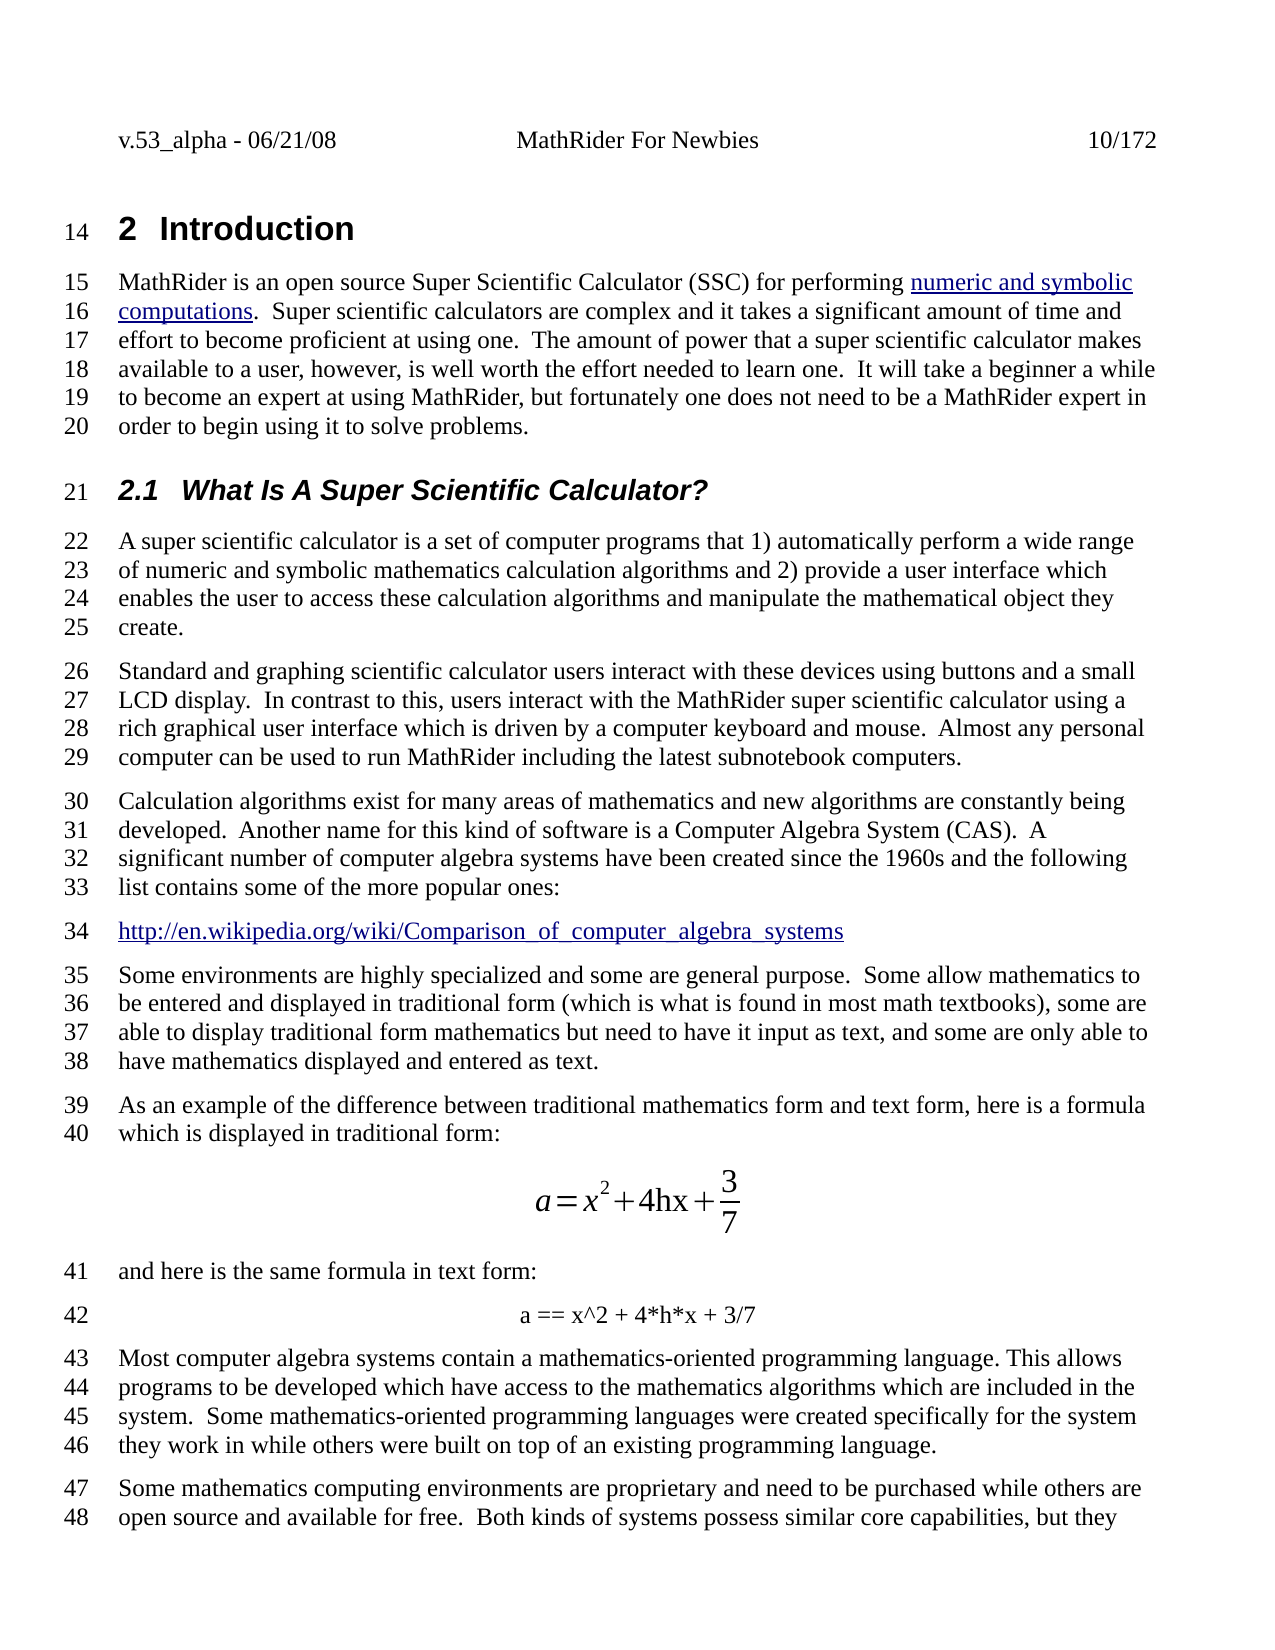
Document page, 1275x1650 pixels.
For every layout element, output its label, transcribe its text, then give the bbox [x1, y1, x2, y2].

text Calculation algorithms exist for many areas of mathematics and new algorithms are constantly being developed. Another name for this kind of software is a Computer Algebra System (CAS). A significant number of computer algebra systems have been created since the 1960s and the following list contains some of the more popular ones: [118, 786, 1157, 901]
text and here is the same formula in text form: [118, 1256, 1157, 1285]
text MathRider is an open source Super Scientific Calculator (SSC) for performing numeric and symbolic computations. Super scientific calculators are complex and it takes a significant amount of time and effort to become proficient at using one. The amount of power that a super scientific calculator makes available to a user, however, is well worth the effort needed to learn one. It will take a beginner a while to become an expert at using MathRider, but fortunately one does not need to be a MathRider expert in order to begin using it to solve problems. [118, 267, 1157, 440]
subtitle What Is A Super Scientific Calculator? [118, 472, 1157, 506]
text A super scientific calculator is a set of computer programs that 1) automatically perform a wide range of numeric and symbolic mathematics calculation algorithms and 2) provide a user interface which enables the user to access these calculation algorithms and manipulate the mathematical object they create. [118, 526, 1157, 641]
text Some mathematics computing environments are proprietary and need to be purchased while others are open source and available for free. Both kinds of systems possess similar core capabilities, but they [118, 1473, 1157, 1531]
text As an example of the difference between traditional mathematics form and text form, here is a formula which is displayed in traditional form: [118, 1090, 1157, 1147]
text Most computer algebra systems contain a mathematics-oriented programming language. This allows programs to be developed which have access to the mathematics algorithms which are included in the system. Some mathematics-oriented programming languages were created specifically for the system they work in while others were built on top of an existing programming language. [118, 1343, 1157, 1458]
text http://en.wikipedia.org/wiki/Comparison_of_computer_algebra_systems [118, 916, 1157, 945]
text Some environments are highly specialized and some are general purpose. Some allow mathematics to be entered and displayed in traditional form (which is what is found in most math textbooks), some are able to display traditional form mathematics but need to have it input as text, and some are only able to have mathematics displayed and entered as text. [118, 960, 1157, 1075]
text a == x^2 + 4*h*x + 3/7 [118, 1300, 1157, 1328]
text Standard and graphing scientific calculator users interact with these devices using buttons and a small LCD display. In contrast to this, users interact with the MathRider super scientific calculator using a rich graphical user interface which is driven by a computer keyboard and mouse. Almost any personal computer can be used to run MathRider including the latest subnotebook computers. [118, 656, 1157, 771]
subtitle Introduction [118, 209, 1157, 247]
